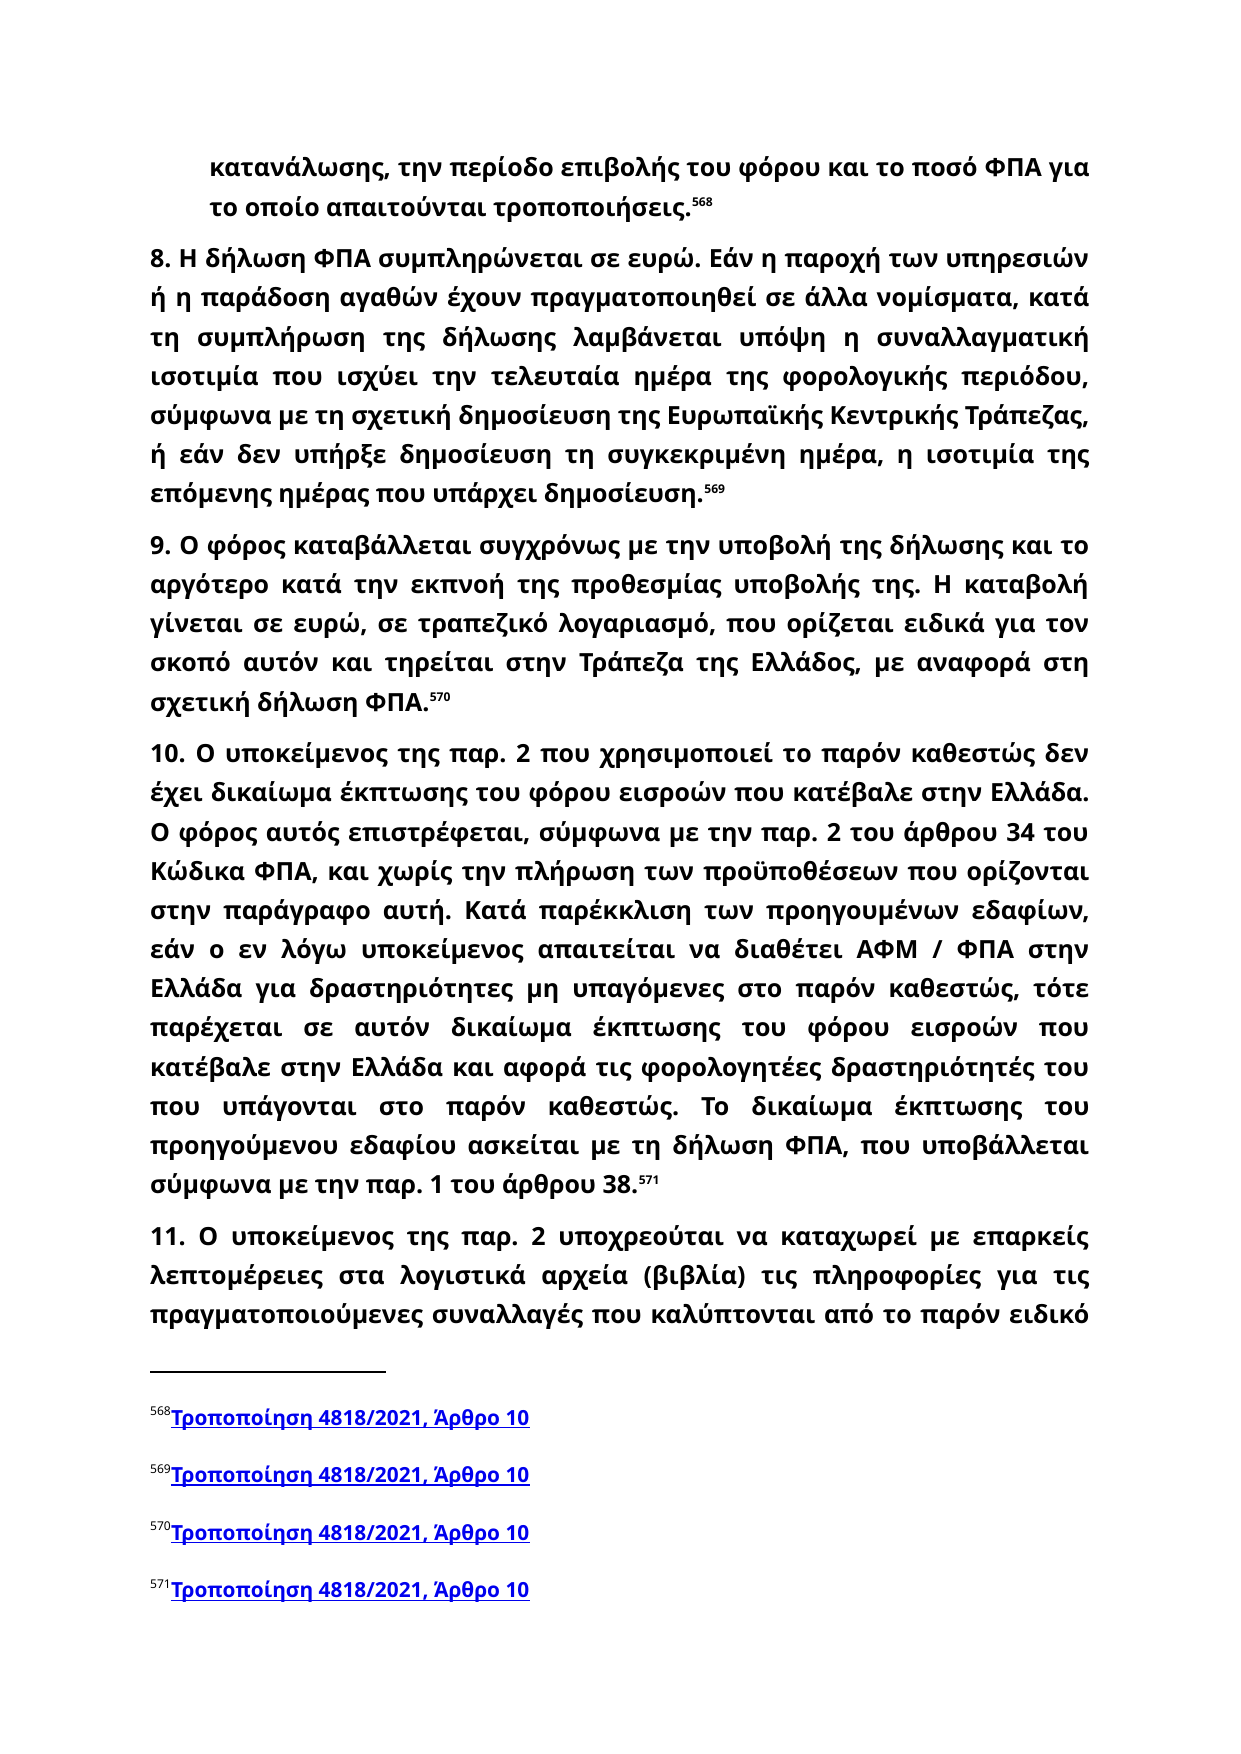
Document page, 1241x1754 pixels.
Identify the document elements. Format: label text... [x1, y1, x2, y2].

text 10. Ο υποκείμενος της παρ. 2 που χρησιμοποιεί το παρόν καθεστώς δεν έχει δικαίωμα έκπτωσης του φόρου εισροών που κατέβαλε στην Ελλάδα. Ο φόρος αυτός επιστρέφεται, σύμφωνα με την παρ. 2 του άρθρου 34 του Κώδικα ΦΠΑ, και χωρίς την πλήρωση των προϋποθέσεων που ορίζονται στην παράγραφο αυτή. Κατά παρέκκλιση των προηγουμένων εδαφίων, εάν ο εν λόγω υποκείμενος απαιτείται να διαθέτει ΑΦΜ / ΦΠΑ στην Ελλάδα για δραστηριότητες μη υπαγόμενες στο παρόν καθεστώς, τότε παρέχεται σε αυτόν δικαίωμα έκπτωσης του φόρου εισροών που κατέβαλε στην Ελλάδα και αφορά τις φορολογητέες δραστηριότητές του που υπάγονται στο παρόν καθεστώς. Το δικαίωμα έκπτωσης του προηγούμενου εδαφίου ασκείται με τη δήλωση ΦΠΑ, που υποβάλλεται σύμφωνα με την παρ. 1 του άρθρου 38. [150, 736, 1090, 1201]
text Τροποποίηση 4818/2021, Άρθρο 10 [150, 1518, 1090, 1546]
text 11. Ο υποκείμενος της παρ. 2 υποχρεούται να καταχωρεί με επαρκείς λεπτομέρειες στα λογιστικά αρχεία (βιβλία) τις πληροφορίες για τις πραγματοποιούμενες συναλλαγές που καλύπτονται από το παρόν ειδικό [150, 1218, 1090, 1331]
text Τροποποίηση 4818/2021, Άρθρο 10 [150, 1576, 1090, 1604]
text 9. Ο φόρος καταβάλλεται συγχρόνως με την υποβολή της δήλωσης και το αργότερο κατά την εκπνοή της προθεσμίας υποβολής της. Η καταβολή γίνεται σε ευρώ, σε τραπεζικό λογαριασμό, που ορίζεται ειδικά για τον σκοπό αυτόν και τηρείται στην Τράπεζα της Ελλάδος, με αναφορά στη σχετική δήλωση ΦΠΑ. [150, 527, 1090, 718]
text Τροποποίηση 4818/2021, Άρθρο 10 [150, 1403, 1090, 1431]
text Τροποποίηση 4818/2021, Άρθρο 10 [150, 1460, 1090, 1489]
list κατανάλωσης, την περίοδο επιβολής του φόρου και το ποσό ΦΠΑ για το οποίο απαιτούνται τροποποιήσεις. [150, 150, 1090, 223]
text 8. Η δήλωση ΦΠΑ συμπληρώνεται σε ευρώ. Εάν η παροχή των υπηρεσιών ή η παράδοση αγαθών έχουν πραγματοποιηθεί σε άλλα νομίσματα, κατά τη συμπλήρωση της δήλωσης λαμβάνεται υπόψη η συναλλαγματική ισοτιμία που ισχύει την τελευταία ημέρα της φορολογικής περιόδου, σύμφωνα με τη σχετική δημοσίευση της Ευρωπαϊκής Κεντρικής Τράπεζας, ή εάν δεν υπήρξε δημοσίευση τη συγκεκριμένη ημέρα, η ισοτιμία της επόμενης ημέρας που υπάρχει δημοσίευση. [150, 241, 1090, 510]
